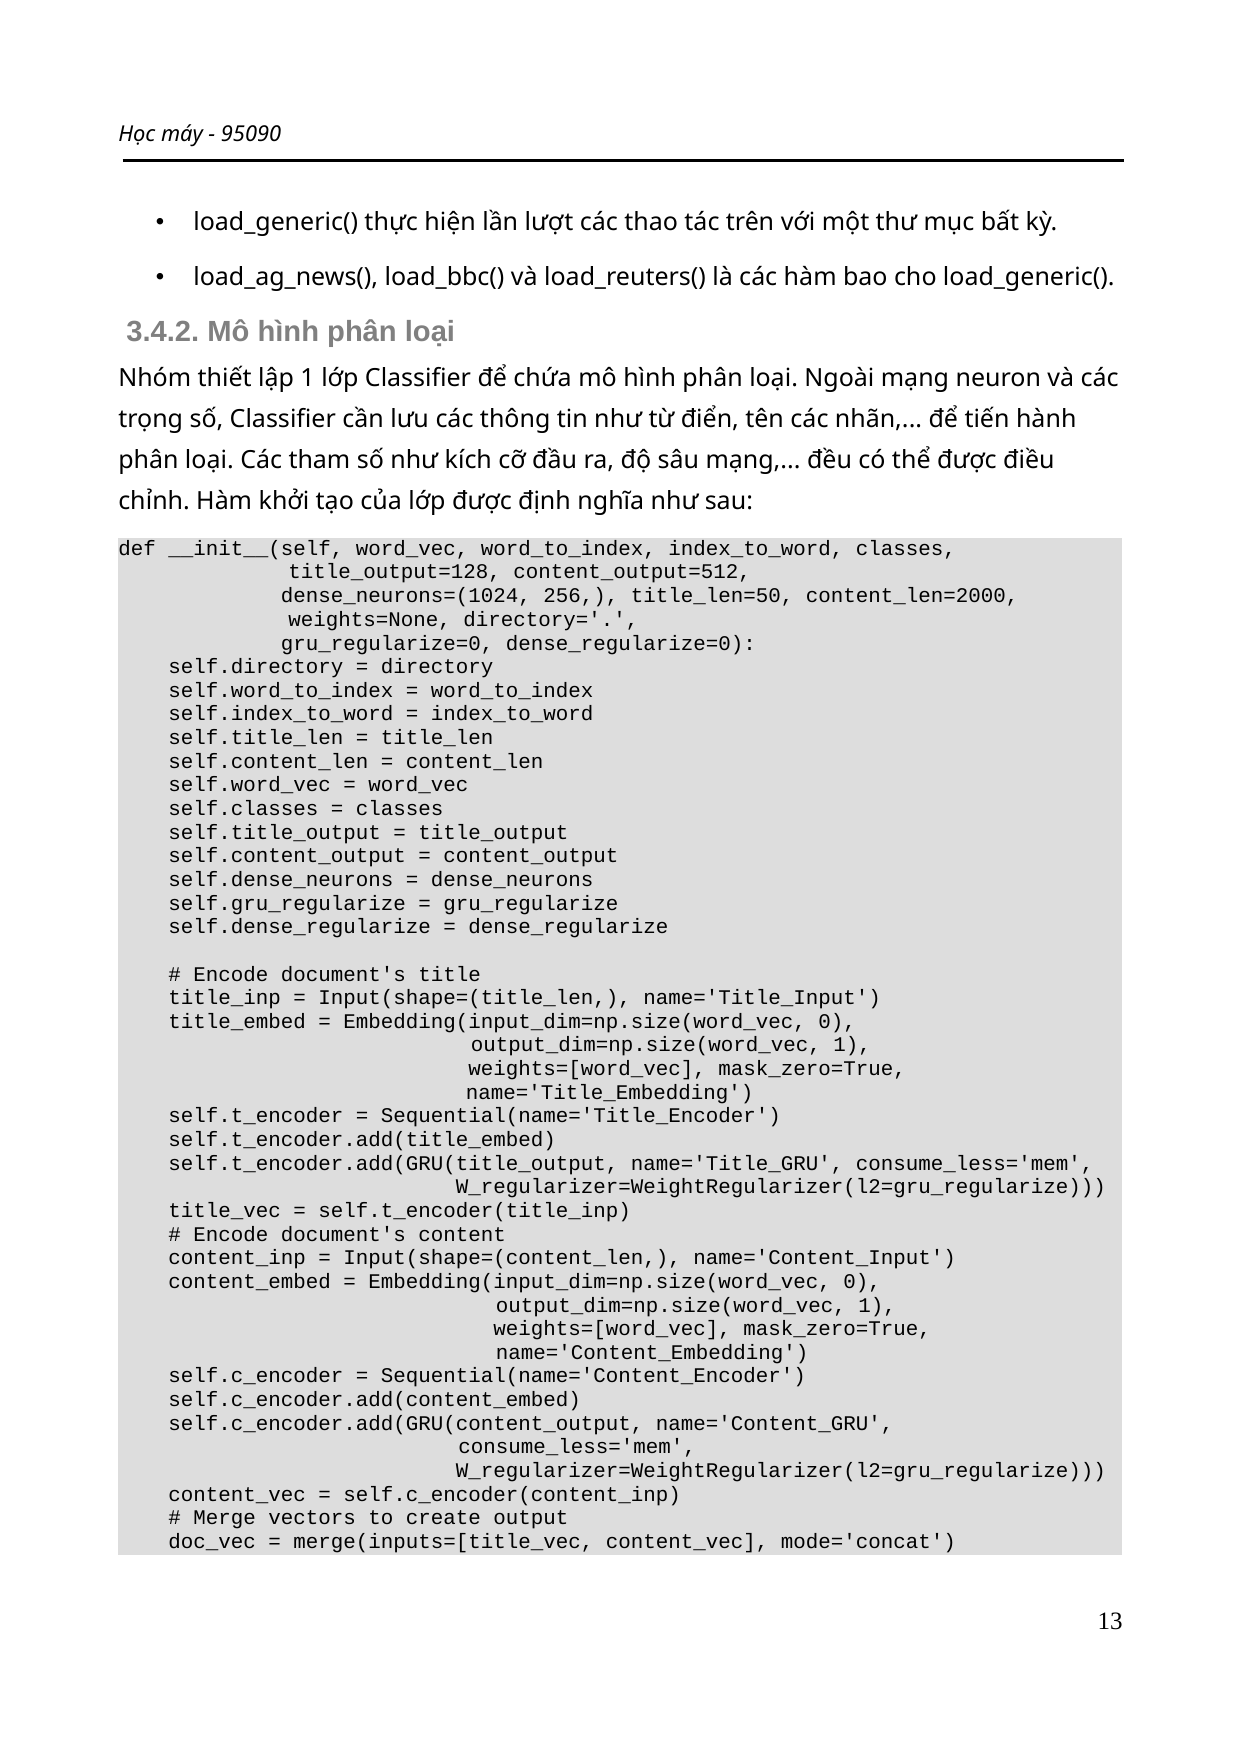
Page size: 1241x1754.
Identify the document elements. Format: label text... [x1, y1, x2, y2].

text content_inp = Input(shape=(content_len,), name='Content_Input') [118, 1247, 1122, 1271]
text self.t_encoder = Sequential(name='Title_Encoder') [118, 1105, 1122, 1129]
text weights=[word_vec], mask_zero=True, name='Content_Embedding') [118, 1318, 1122, 1366]
text weights=[word_vec], mask_zero=True, name='Title_Embedding') [118, 1058, 1122, 1105]
text self.word_to_index = word_to_index [118, 680, 1122, 703]
text title_vec = self.t_encoder(title_inp) [118, 1200, 1122, 1224]
text self.c_encoder.add(GRU(content_output, name='Content_GRU', consume_less='mem', [118, 1413, 1122, 1460]
text self.title_output = title_output [118, 822, 1122, 845]
text self.dense_neurons = dense_neurons [118, 869, 1122, 893]
text self.content_len = content_len [118, 751, 1122, 774]
text self.title_len = title_len [118, 727, 1122, 751]
list load_ag_news(), load_bbc() và load_reuters() là các hàm bao cho load_generic(). [156, 258, 1122, 293]
text self.index_to_word = index_to_word [118, 703, 1122, 727]
text dense_neurons=(1024, 256,), title_len=50, content_len=2000, weights=None, directory='.', [118, 585, 1122, 632]
text Nhóm thiết lập 1 lớp Classifier để chứa mô hình phân loại. Ngoài mạng neuron và các trọng số, Classifier cần lưu các thông tin như từ điển, tên các nhãn,... để tiến hành phân loại. Các tham số như kích cỡ đầu ra, độ sâu mạng,... đều có thể được điều chỉnh. Hàm khởi tạo của lớp được định nghĩa như sau: [118, 360, 1122, 517]
subtitle Mô hình phân loại [118, 314, 1122, 347]
text title_inp = Input(shape=(title_len,), name='Title_Input') [118, 987, 1122, 1011]
text gru_regularize=0, dense_regularize=0): [118, 632, 1122, 656]
text # Encode document's content [118, 1224, 1122, 1247]
text title_embed = Embedding(input_dim=np.size(word_vec, 0), output_dim=np.size(word_vec, 1), [118, 1011, 1122, 1058]
text self.word_vec = word_vec [118, 774, 1122, 798]
text W_regularizer=WeightRegularizer(l2=gru_regularize))) [118, 1176, 1122, 1200]
text # Merge vectors to create output [118, 1507, 1122, 1531]
text content_vec = self.c_encoder(content_inp) [118, 1484, 1122, 1507]
text self.t_encoder.add(GRU(title_output, name='Title_GRU', consume_less='mem', [118, 1153, 1122, 1176]
text self.directory = directory [118, 656, 1122, 680]
text self.dense_regularize = dense_regularize [118, 916, 1122, 940]
list load_generic() thực hiện lần lượt các thao tác trên với một thư mục bất kỳ. [156, 203, 1122, 237]
text content_embed = Embedding(input_dim=np.size(word_vec, 0), output_dim=np.size(word_vec, 1), [118, 1271, 1122, 1318]
text W_regularizer=WeightRegularizer(l2=gru_regularize))) [118, 1460, 1122, 1484]
text self.c_encoder = Sequential(name='Content_Encoder') [118, 1366, 1122, 1389]
text self.c_encoder.add(content_embed) [118, 1389, 1122, 1413]
text self.t_encoder.add(title_embed) [118, 1129, 1122, 1153]
text self.classes = classes [118, 798, 1122, 822]
text # Encode document's title [118, 963, 1122, 987]
text self.gru_regularize = gru_regularize [118, 893, 1122, 916]
text def __init__(self, word_vec, word_to_index, index_to_word, classes, title_output=128, content_output=512, [118, 538, 1122, 585]
text doc_vec = merge(inputs=[title_vec, content_vec], mode='concat') [118, 1531, 1122, 1555]
text self.content_output = content_output [118, 845, 1122, 869]
